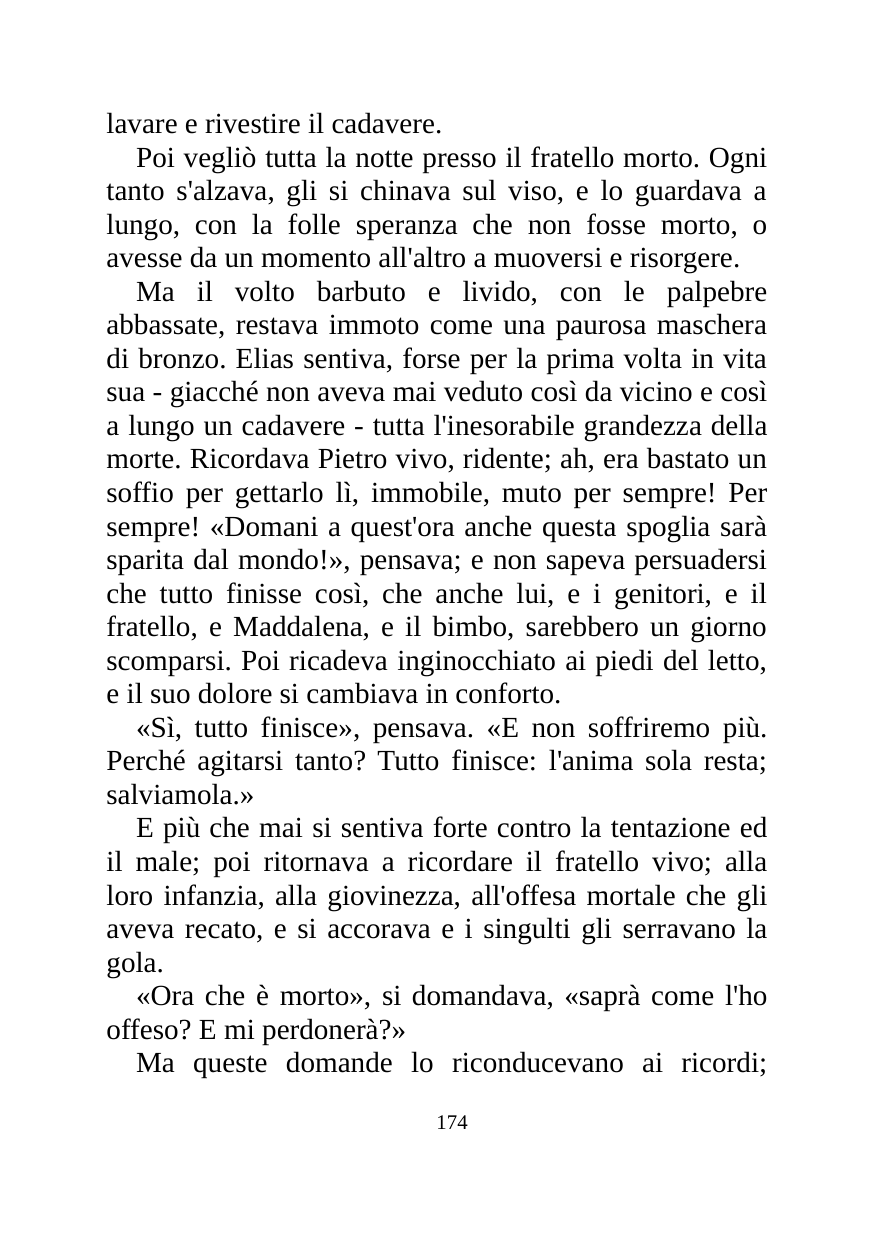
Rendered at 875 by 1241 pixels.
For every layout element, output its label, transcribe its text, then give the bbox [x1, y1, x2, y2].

text lavare e rivestire il cadavere. [106, 106, 768, 140]
text «Sì, tutto finisce», pensava. «E non soffriremo più. Perché agitarsi tanto? Tutto finisce: l'anima sola resta; salviamola.» [106, 710, 768, 811]
text E più che mai si sentiva forte contro la tentazione ed il male; poi ritornava a ricordare il fratello vivo; alla loro infanzia, alla giovinezza, all'offesa mortale che gli aveva recato, e si accorava e i singulti gli serravano la gola. [106, 811, 768, 978]
text Poi vegliò tutta la notte presso il fratello morto. Ogni tanto s'alzava, gli si chinava sul viso, e lo guardava a lungo, con la folle speranza che non fosse morto, o avesse da un momento all'altro a muoversi e risorgere. [106, 140, 768, 274]
text Ma il volto barbuto e livido, con le palpebre abbassate, restava immoto come una paurosa maschera di bronzo. Elias sentiva, forse per la prima volta in vita sua - giacché non aveva mai veduto così da vicino e così a lungo un cadavere - tutta l'inesorabile grandezza della morte. Ricordava Pietro vivo, ridente; ah, era bastato un soffio per gettarlo lì, immobile, muto per sempre! Per sempre! «Domani a quest'ora anche questa spoglia sarà sparita dal mondo!», pensava; e non sapeva persuadersi che tutto finisse così, che anche lui, e i genitori, e il fratello, e Maddalena, e il bimbo, sarebbero un giorno scomparsi. Poi ricadeva inginocchiato ai piedi del letto, e il suo dolore si cambiava in conforto. [106, 274, 768, 710]
text «Ora che è morto», si domandava, «saprà come l'ho offeso? E mi perdonerà?» [106, 978, 768, 1045]
text Ma queste domande lo riconducevano ai ricordi; [106, 1045, 768, 1079]
